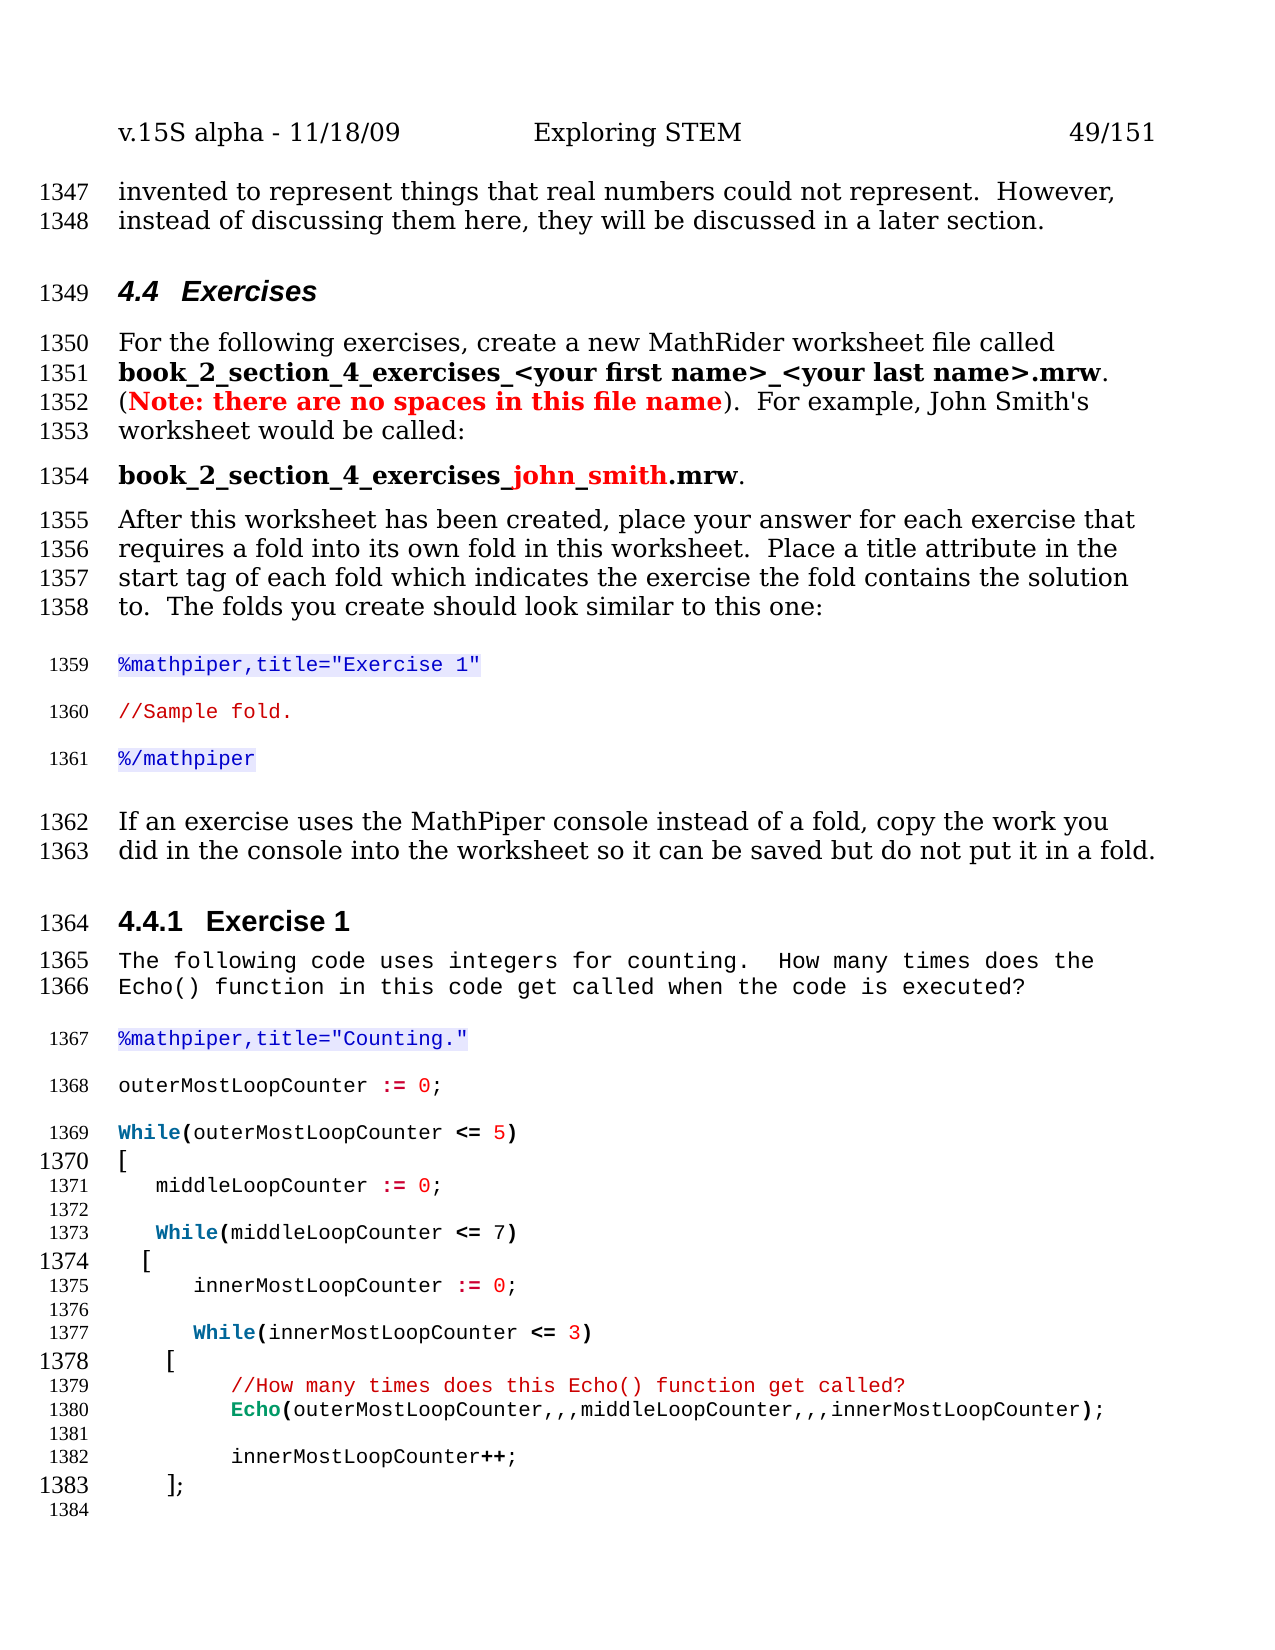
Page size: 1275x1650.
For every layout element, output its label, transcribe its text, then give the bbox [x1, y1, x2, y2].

text For the following exercises, create a new MathRider worksheet file called book_2_section_4_exercises_<your first name>_<your last name>.mrw. (Note: there are no spaces in this file name). For example, John Smith's worksheet would be called: [118, 329, 1157, 446]
text ]; [118, 1470, 1157, 1499]
text While(outerMostLoopCounter <= 5) [118, 1122, 1157, 1146]
text If an exercise uses the MathPiper console instead of a fold, copy the work you did in the console into the worksheet so it can be saved but do not put it in a fold. [118, 807, 1157, 865]
subtitle Exercises [118, 274, 1157, 308]
text innerMostLoopCounter++; [118, 1446, 1157, 1470]
text %mathpiper,title="Counting." [118, 1028, 1157, 1051]
text innerMostLoopCounter := 0; [118, 1275, 1157, 1299]
text middleLoopCounter := 0; [118, 1175, 1157, 1199]
text [ [118, 1146, 1157, 1175]
text invented to represent things that real numbers could not represent. However, instead of discussing them here, they will be discussed in a later section. [118, 177, 1157, 235]
text After this worksheet has been created, place your answer for each exercise that requires a fold into its own fold in this worksheet. Place a title attribute in the start tag of each fold which indicates the exercise the fold contains the solution to. The folds you create should look similar to this one: [118, 505, 1157, 622]
text While(middleLoopCounter <= 7) [118, 1222, 1157, 1246]
text [ [118, 1346, 1157, 1375]
text Echo(outerMostLoopCounter,,,middleLoopCounter,,,innerMostLoopCounter); [118, 1399, 1157, 1422]
text //Sample fold. [118, 701, 1157, 725]
text outerMostLoopCounter := 0; [118, 1075, 1157, 1098]
text While(innerMostLoopCounter <= 3) [118, 1322, 1157, 1346]
subtitle Exercise 1 [118, 904, 1157, 938]
text [ [118, 1246, 1157, 1275]
text //How many times does this Echo() function get called? [118, 1375, 1157, 1399]
text %/mathpiper [118, 748, 1157, 772]
text book_2_section_4_exercises_john_smith.mrw. [118, 461, 1157, 490]
text %mathpiper,title="Exercise 1" [118, 654, 1157, 677]
text The following code uses integers for counting. How many times does the Echo() function in this code get called when the code is executed? [118, 950, 1157, 1002]
